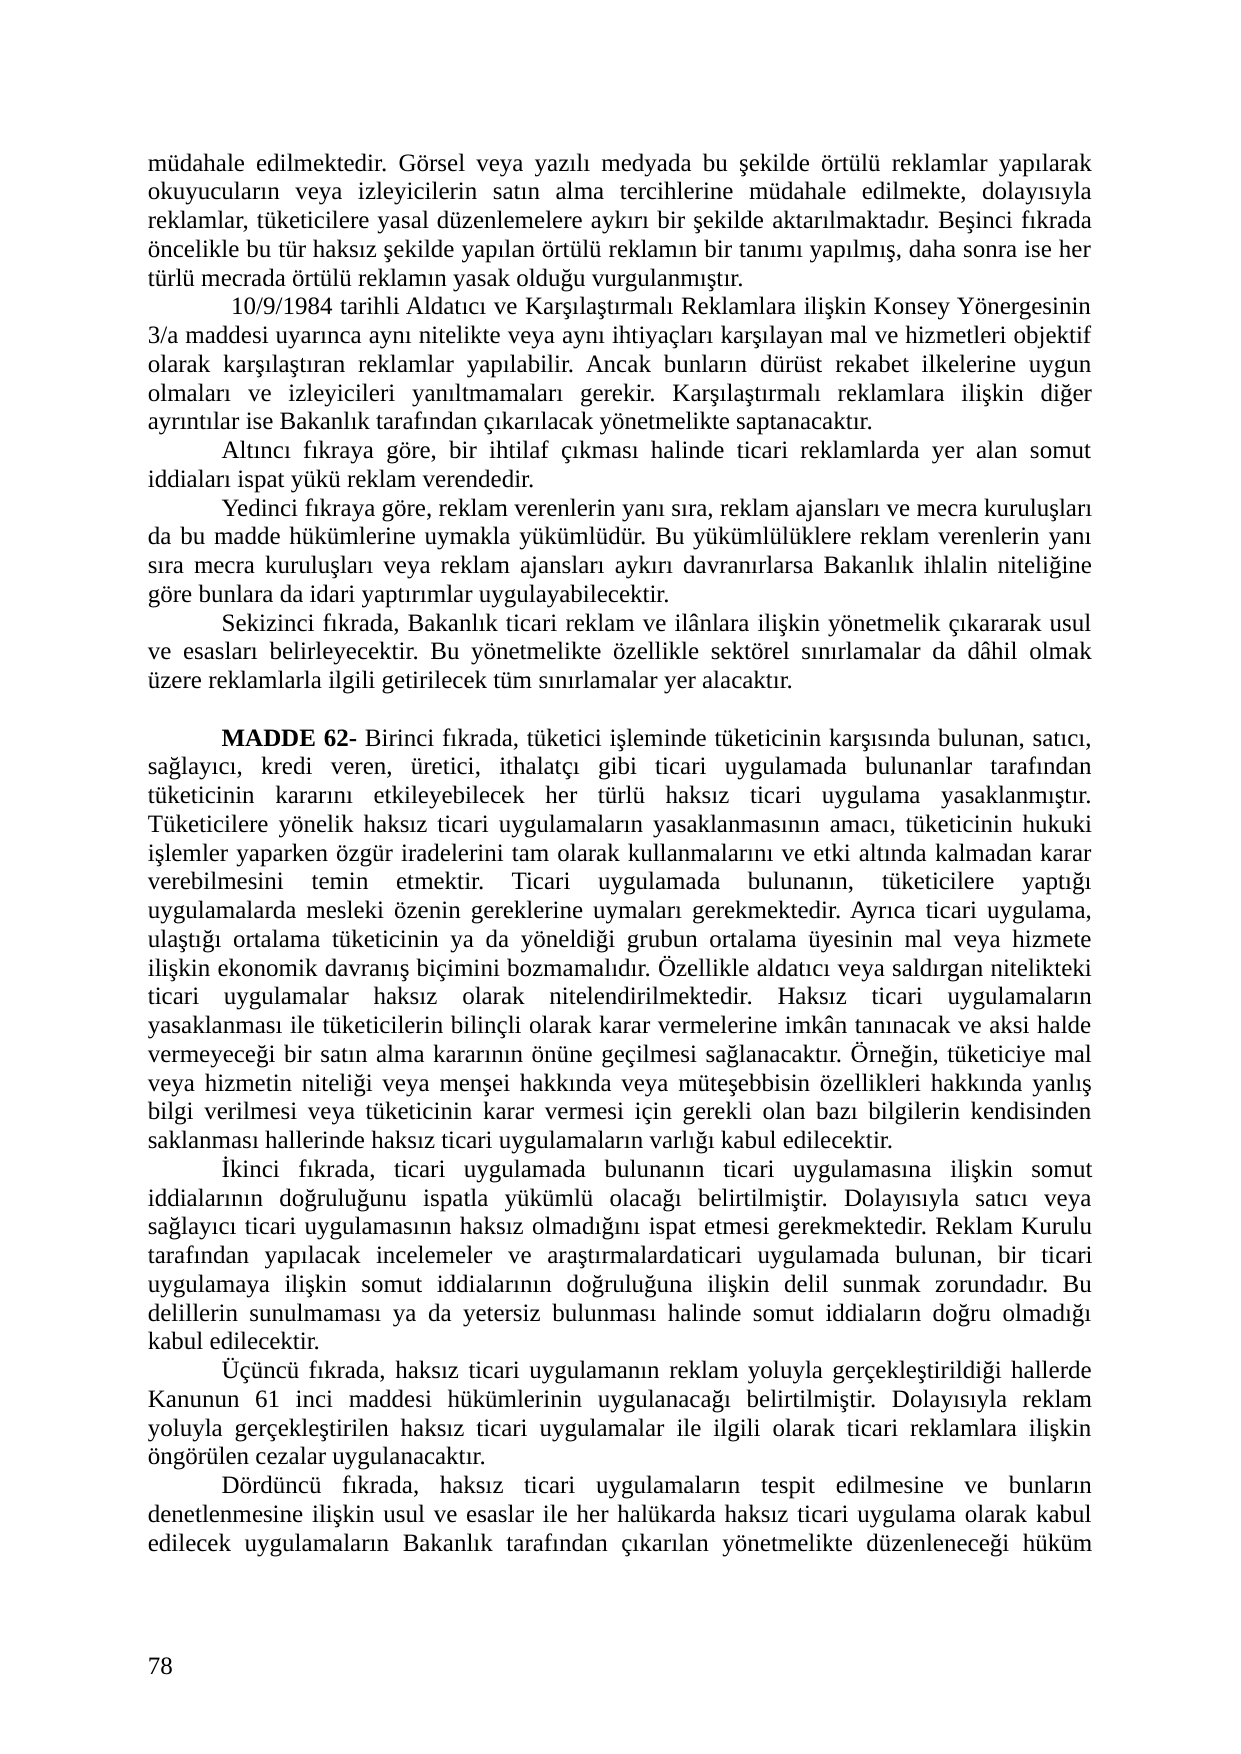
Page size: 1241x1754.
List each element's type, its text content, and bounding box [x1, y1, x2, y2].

text Dördüncü fıkrada, haksız ticari uygulamaların tespit edilmesine ve bunların denetlenmesine ilişkin usul ve esaslar ile her halükarda haksız ticari uygulama olarak kabul edilecek uygulamaların Bakanlık tarafından çıkarılan yönetmelikte düzenleneceği hüküm [148, 1470, 1093, 1556]
text MADDE 62- Birinci fıkrada, tüketici işleminde tüketicinin karşısında bulunan, satıcı, sağlayıcı, kredi veren, üretici, ithalatçı gibi ticari uygulamada bulunanlar tarafından tüketicinin kararını etkileyebilecek her türlü haksız ticari uygulama yasaklanmıştır. Tüketicilere yönelik haksız ticari uygulamaların yasaklanmasının amacı, tüketicinin hukuki işlemler yaparken özgür iradelerini tam olarak kullanmalarını ve etki altında kalmadan karar verebilmesini temin etmektir. Ticari uygulamada bulunanın, tüketicilere yaptığı uygulamalarda mesleki özenin gereklerine uymaları gerekmektedir. Ayrıca ticari uygulama, ulaştığı ortalama tüketicinin ya da yöneldiği grubun ortalama üyesinin mal veya hizmete ilişkin ekonomik davranış biçimini bozmamalıdır. Özellikle aldatıcı veya saldırgan nitelikteki ticari uygulamalar haksız olarak nitelendirilmektedir. Haksız ticari uygulamaların yasaklanması ile tüketicilerin bilinçli olarak karar vermelerine imkân tanınacak ve aksi halde vermeyeceği bir satın alma kararının önüne geçilmesi sağlanacaktır. Örneğin, tüketiciye mal veya hizmetin niteliği veya menşei hakkında veya müteşebbisin özellikleri hakkında yanlış bilgi verilmesi veya tüketicinin karar vermesi için gerekli olan bazı bilgilerin kendisinden saklanması hallerinde haksız ticari uygulamaların varlığı kabul edilecektir. [148, 723, 1093, 1154]
text Üçüncü fıkrada, haksız ticari uygulamanın reklam yoluyla gerçekleştirildiği hallerde Kanunun 61 inci maddesi hükümlerinin uygulanacağı belirtilmiştir. Dolayısıyla reklam yoluyla gerçekleştirilen haksız ticari uygulamalar ile ilgili olarak ticari reklamlara ilişkin öngörülen cezalar uygulanacaktır. [148, 1355, 1093, 1470]
text Yedinci fıkraya göre, reklam verenlerin yanı sıra, reklam ajansları ve mecra kuruluşları da bu madde hükümlerine uymakla yükümlüdür. Bu yükümlülüklere reklam verenlerin yanı sıra mecra kuruluşları veya reklam ajansları aykırı davranırlarsa Bakanlık ihlalin niteliğine göre bunlara da idari yaptırımlar uygulayabilecektir. [148, 493, 1093, 608]
text Altıncı fıkraya göre, bir ihtilaf çıkması halinde ticari reklamlarda yer alan somut iddiaları ispat yükü reklam verendedir. [148, 435, 1093, 493]
text müdahale edilmektedir. Görsel veya yazılı medyada bu şekilde örtülü reklamlar yapılarak okuyucuların veya izleyicilerin satın alma tercihlerine müdahale edilmekte, dolayısıyla reklamlar, tüketicilere yasal düzenlemelere aykırı bir şekilde aktarılmaktadır. Beşinci fıkrada öncelikle bu tür haksız şekilde yapılan örtülü reklamın bir tanımı yapılmış, daha sonra ise her türlü mecrada örtülü reklamın yasak olduğu vurgulanmıştır. [148, 148, 1093, 291]
text Sekizinci fıkrada, Bakanlık ticari reklam ve ilânlara ilişkin yönetmelik çıkararak usul ve esasları belirleyecektir. Bu yönetmelikte özellikle sektörel sınırlamalar da dâhil olmak üzere reklamlarla ilgili getirilecek tüm sınırlamalar yer alacaktır. [148, 608, 1093, 694]
text 10/9/1984 tarihli Aldatıcı ve Karşılaştırmalı Reklamlara ilişkin Konsey Yönergesinin 3/a maddesi uyarınca aynı nitelikte veya aynı ihtiyaçları karşılayan mal ve hizmetleri objektif olarak karşılaştıran reklamlar yapılabilir. Ancak bunların dürüst rekabet ilkelerine uygun olmaları ve izleyicileri yanıltmamaları gerekir. Karşılaştırmalı reklamlara ilişkin diğer ayrıntılar ise Bakanlık tarafından çıkarılacak yönetmelikte saptanacaktır. [148, 291, 1093, 435]
text İkinci fıkrada, ticari uygulamada bulunanın ticari uygulamasına ilişkin somut iddialarının doğruluğunu ispatla yükümlü olacağı belirtilmiştir. Dolayısıyla satıcı veya sağlayıcı ticari uygulamasının haksız olmadığını ispat etmesi gerekmektedir. Reklam Kurulu tarafından yapılacak incelemeler ve araştırmalardaticari uygulamada bulunan, bir ticari uygulamaya ilişkin somut iddialarının doğruluğuna ilişkin delil sunmak zorundadır. Bu delillerin sunulmaması ya da yetersiz bulunması halinde somut iddiaların doğru olmadığı kabul edilecektir. [148, 1154, 1093, 1355]
